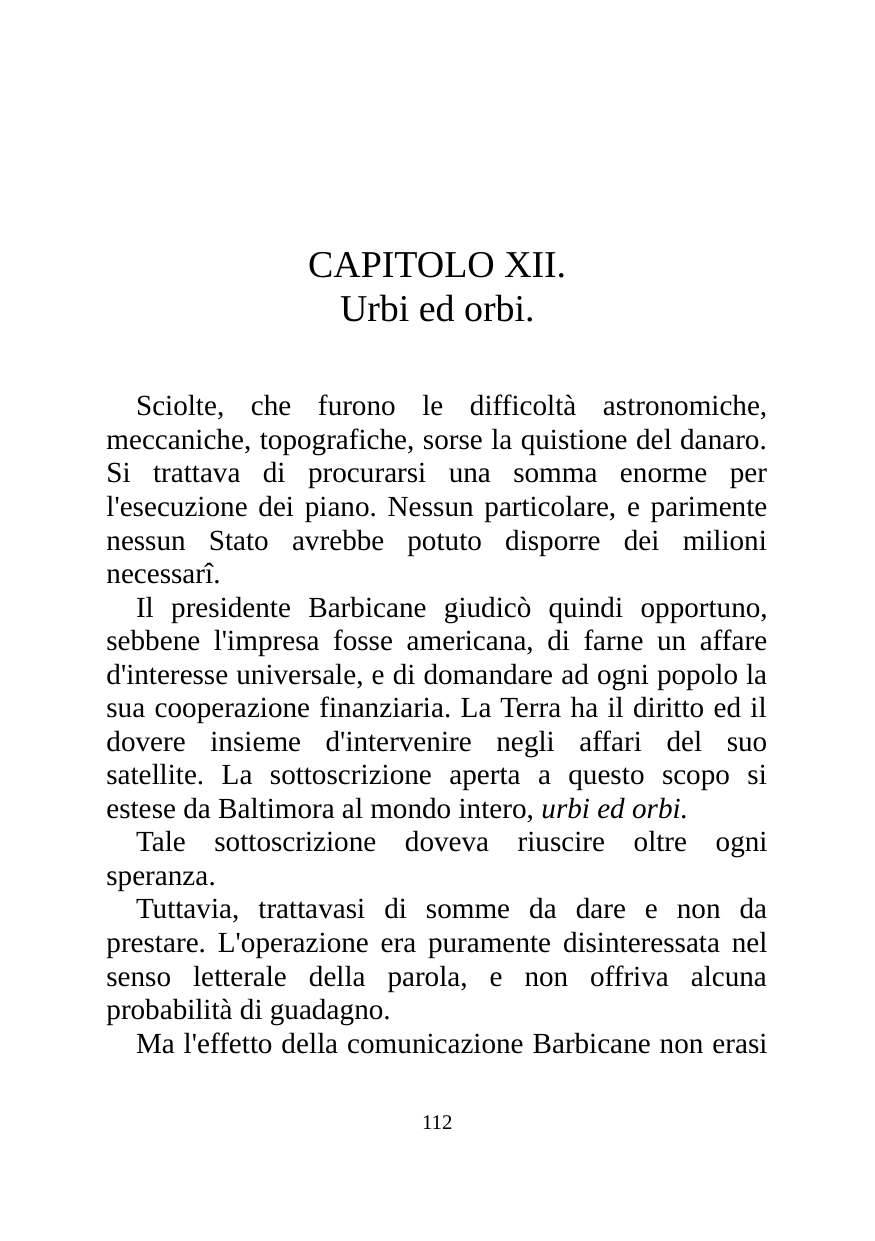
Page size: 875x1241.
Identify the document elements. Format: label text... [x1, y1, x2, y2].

text Tuttavia, trattavasi di somme da dare e non da prestare. L'operazione era puramente disinteressata nel senso letterale della parola, e non offriva alcuna probabilità di guadagno. [106, 892, 768, 1026]
subtitle CAPITOLO XII. Urbi ed orbi. [106, 242, 768, 329]
text Ma l'effetto della comunicazione Barbicane non erasi [106, 1026, 768, 1059]
text Tale sottoscrizione doveva riuscire oltre ogni speranza. [106, 824, 768, 892]
text Sciolte, che furono le difficoltà astronomiche, meccaniche, topografiche, sorse la quistione del danaro. Si trattava di procurarsi una somma enorme per l'esecuzione dei piano. Nessun particolare, e parimente nessun Stato avrebbe potuto disporre dei milioni necessarî. [106, 388, 768, 590]
text Il presidente Barbicane giudicò quindi opportuno, sebbene l'impresa fosse americana, di farne un affare d'interesse universale, e di domandare ad ogni popolo la sua cooperazione finanziaria. La Terra ha il diritto ed il dovere insieme d'intervenire negli affari del suo satellite. La sottoscrizione aperta a questo scopo si estese da Baltimora al mondo intero, urbi ed orbi. [106, 590, 768, 824]
